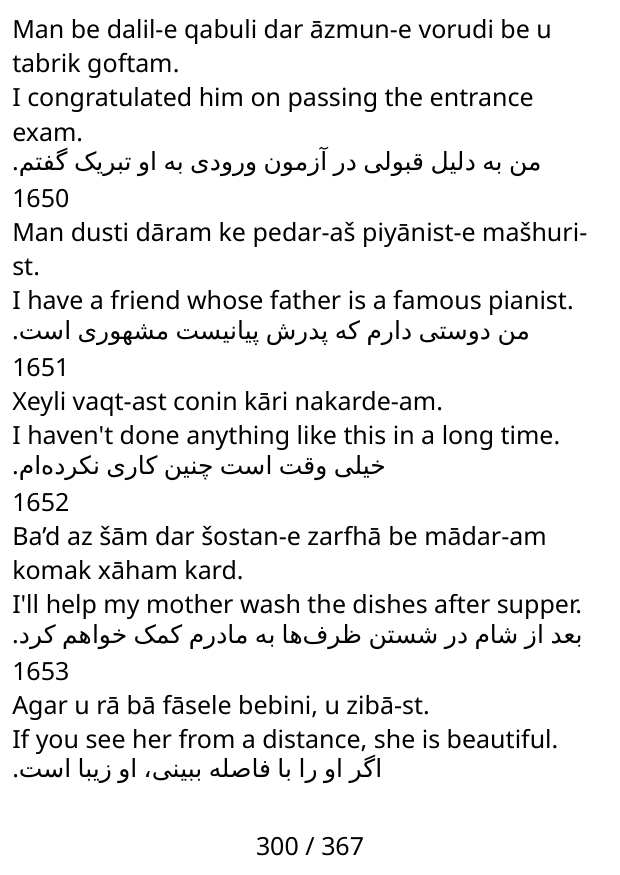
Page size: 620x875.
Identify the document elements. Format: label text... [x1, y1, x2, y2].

text I have a friend whose father is a famous pianist. [12, 283, 607, 317]
text خیلی وقت است چنین کاری نکرده‌ام. [12, 452, 607, 484]
text بعد از شام در شستن ظرف‌ها به مادرم کمک خواهم کرد. [12, 621, 607, 653]
text I'll help my mother wash the dishes after supper. [12, 587, 607, 621]
text Xeyli vaqt-ast conin kāri nakarde-am. [12, 384, 607, 418]
text Man be dalil-e qabuli dar āzmun-e vorudi be u tabrik goftam. [12, 12, 607, 80]
text 1652 [12, 484, 607, 518]
text Agar u rā bā fāsele bebini, u zibā-st. [12, 687, 607, 721]
text 1653 [12, 653, 607, 687]
text 1651 [12, 350, 607, 384]
text Ba’d az šām dar šostan-e zarf‌hā be mādar-am komak xāham kard. [12, 518, 607, 587]
text If you see her from a distance, she is beautiful. [12, 721, 607, 756]
text 1650 [12, 181, 607, 215]
text اگر او را با فاصله ببینی، او زیبا است. [12, 756, 607, 788]
text Man dusti dāram ke pedar-aš piyānist-e mašhuri-st. [12, 215, 607, 283]
text من به دلیل قبولی در آزمون ورودی به او تبریک گفتم. [12, 148, 607, 181]
text من دوستی دارم که پدرش پیانیست مشهوری است. [12, 317, 607, 350]
text I congratulated him on passing the entrance exam. [12, 80, 607, 148]
text I haven't done anything like this in a long time. [12, 418, 607, 452]
